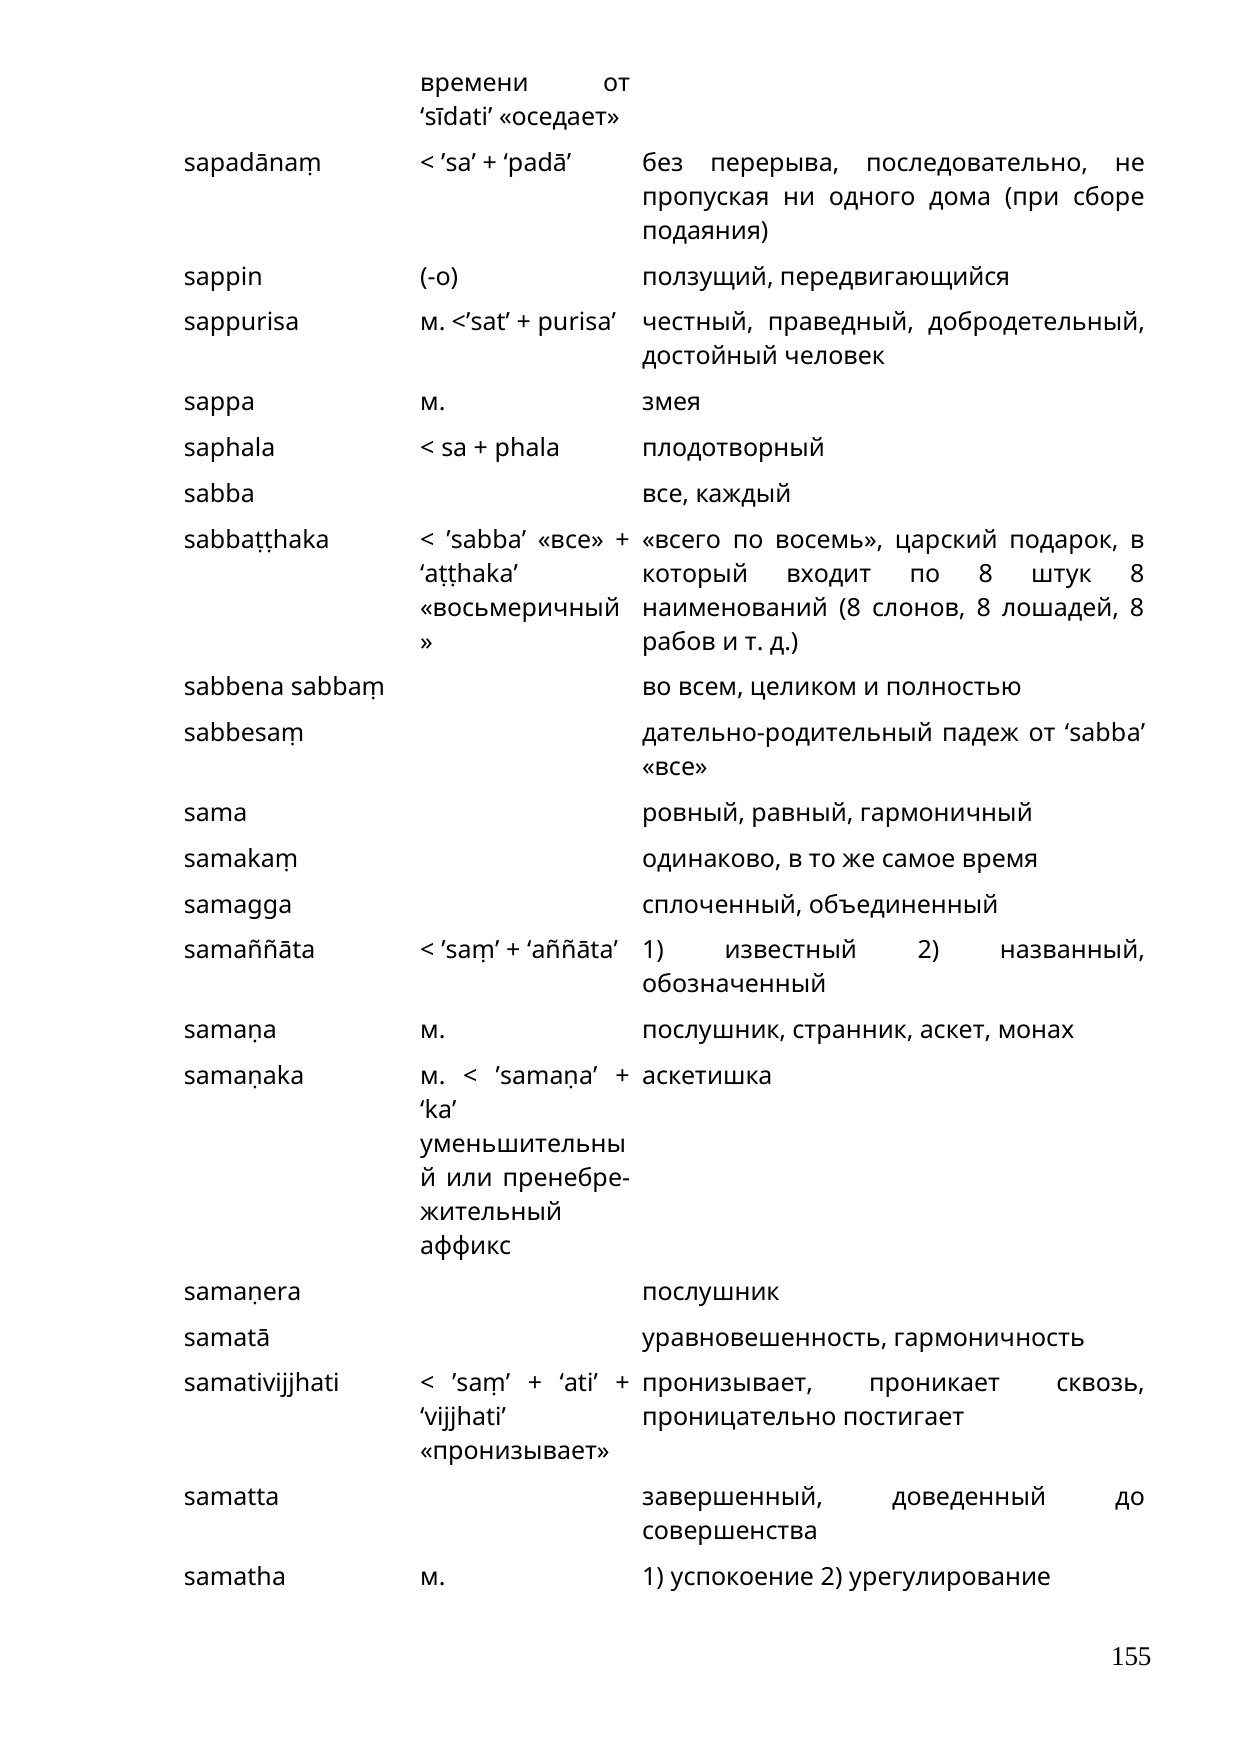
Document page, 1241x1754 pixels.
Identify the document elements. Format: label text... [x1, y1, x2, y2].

table_cell [414, 709, 636, 789]
table_cell змея [636, 378, 1151, 424]
table_cell saphala [178, 424, 414, 470]
table_cell послушник, странник, аскет, монах [636, 1006, 1151, 1052]
table_cell sabbaṭṭhaka [178, 516, 414, 663]
table_cell 1) известный 2) названный, обозначенный [636, 927, 1151, 1006]
table_cell samatta [178, 1473, 414, 1553]
table_cell samatha [178, 1553, 414, 1599]
table_cell плодотворный [636, 424, 1151, 470]
table_cell [414, 835, 636, 881]
table_cell дательно-родительный падеж от ‘sabba’ «все» [636, 709, 1151, 789]
table_cell послушник [636, 1268, 1151, 1314]
table_cell 1) успокоение 2) урегулирование [636, 1553, 1151, 1599]
table_cell [414, 470, 636, 516]
table_cell samaṇa [178, 1006, 414, 1052]
table_cell сплоченный, объединенный [636, 881, 1151, 927]
table_cell во всем, целиком и полностью [636, 664, 1151, 709]
table_cell samakaṃ [178, 835, 414, 881]
table_cell samaṇaka [178, 1052, 414, 1268]
table_cell без перерыва, последовательно, не пропуская ни одного дома (при сборе подаяния) [636, 139, 1151, 253]
table_cell sama [178, 789, 414, 835]
table_cell < ’saṃ’ + ‘aññāta’ [414, 927, 636, 1006]
table_cell samagga [178, 881, 414, 927]
table_cell sappurisa [178, 299, 414, 378]
table_cell м. [414, 1006, 636, 1052]
table_cell м. [414, 378, 636, 424]
table_cell [414, 789, 636, 835]
table_cell sabba [178, 470, 414, 516]
table_cell sappa [178, 378, 414, 424]
table_cell уравновешенность, гармоничность [636, 1314, 1151, 1359]
table_cell м. <’sat’ + purisa’ [414, 299, 636, 378]
table_cell [414, 881, 636, 927]
table_cell одинаково, в то же самое время [636, 835, 1151, 881]
table_cell [414, 664, 636, 709]
table_cell пронизывает, проникает сквозь, проницательно постигает [636, 1360, 1151, 1473]
table_cell < sa + phala [414, 424, 636, 470]
table_cell ползущий, передвигающийся [636, 253, 1151, 298]
table_cell samaññāta [178, 927, 414, 1006]
table_cell ровный, равный, гармоничный [636, 789, 1151, 835]
table_cell < ’saṃ’ + ‘ati’ + ‘vijjhati’ «пронизывает» [414, 1360, 636, 1473]
table_cell м. < ’samaṇa’ + ‘ka’ уменьшительный или пренебре-жительный аффикс [414, 1052, 636, 1268]
table_cell все, каждый [636, 470, 1151, 516]
table_cell (-о) [414, 253, 636, 298]
table_cell [414, 1314, 636, 1359]
table_cell [414, 1473, 636, 1553]
table_cell sabbesaṃ [178, 709, 414, 789]
table_cell samaṇera [178, 1268, 414, 1314]
table_cell < ’sabba’ «все» + ‘aṭṭhaka’ «восьмеричный» [414, 516, 636, 663]
table_cell «всего по восемь», царский подарок, в который входит по 8 штук 8 наименований (8 слонов, 8 лошадей, 8 рабов и т. д.) [636, 516, 1151, 663]
table_cell времени от ‘sīdati’ «оседает» [414, 59, 636, 139]
table_cell [178, 59, 414, 139]
table_cell аскетишка [636, 1052, 1151, 1268]
table_cell samatā [178, 1314, 414, 1359]
table_cell samativijjhati [178, 1360, 414, 1473]
table_cell м. [414, 1553, 636, 1599]
table_cell sapadānaṃ [178, 139, 414, 253]
table_cell завершенный, доведенный до совершенства [636, 1473, 1151, 1553]
table_cell < ’sa’ + ‘padā’ [414, 139, 636, 253]
table_cell sabbena sabbaṃ [178, 664, 414, 709]
table_cell честный, праведный, добродетельный, достойный человек [636, 299, 1151, 378]
table_cell [414, 1268, 636, 1314]
table_cell [636, 59, 1151, 139]
table_cell sappin [178, 253, 414, 298]
